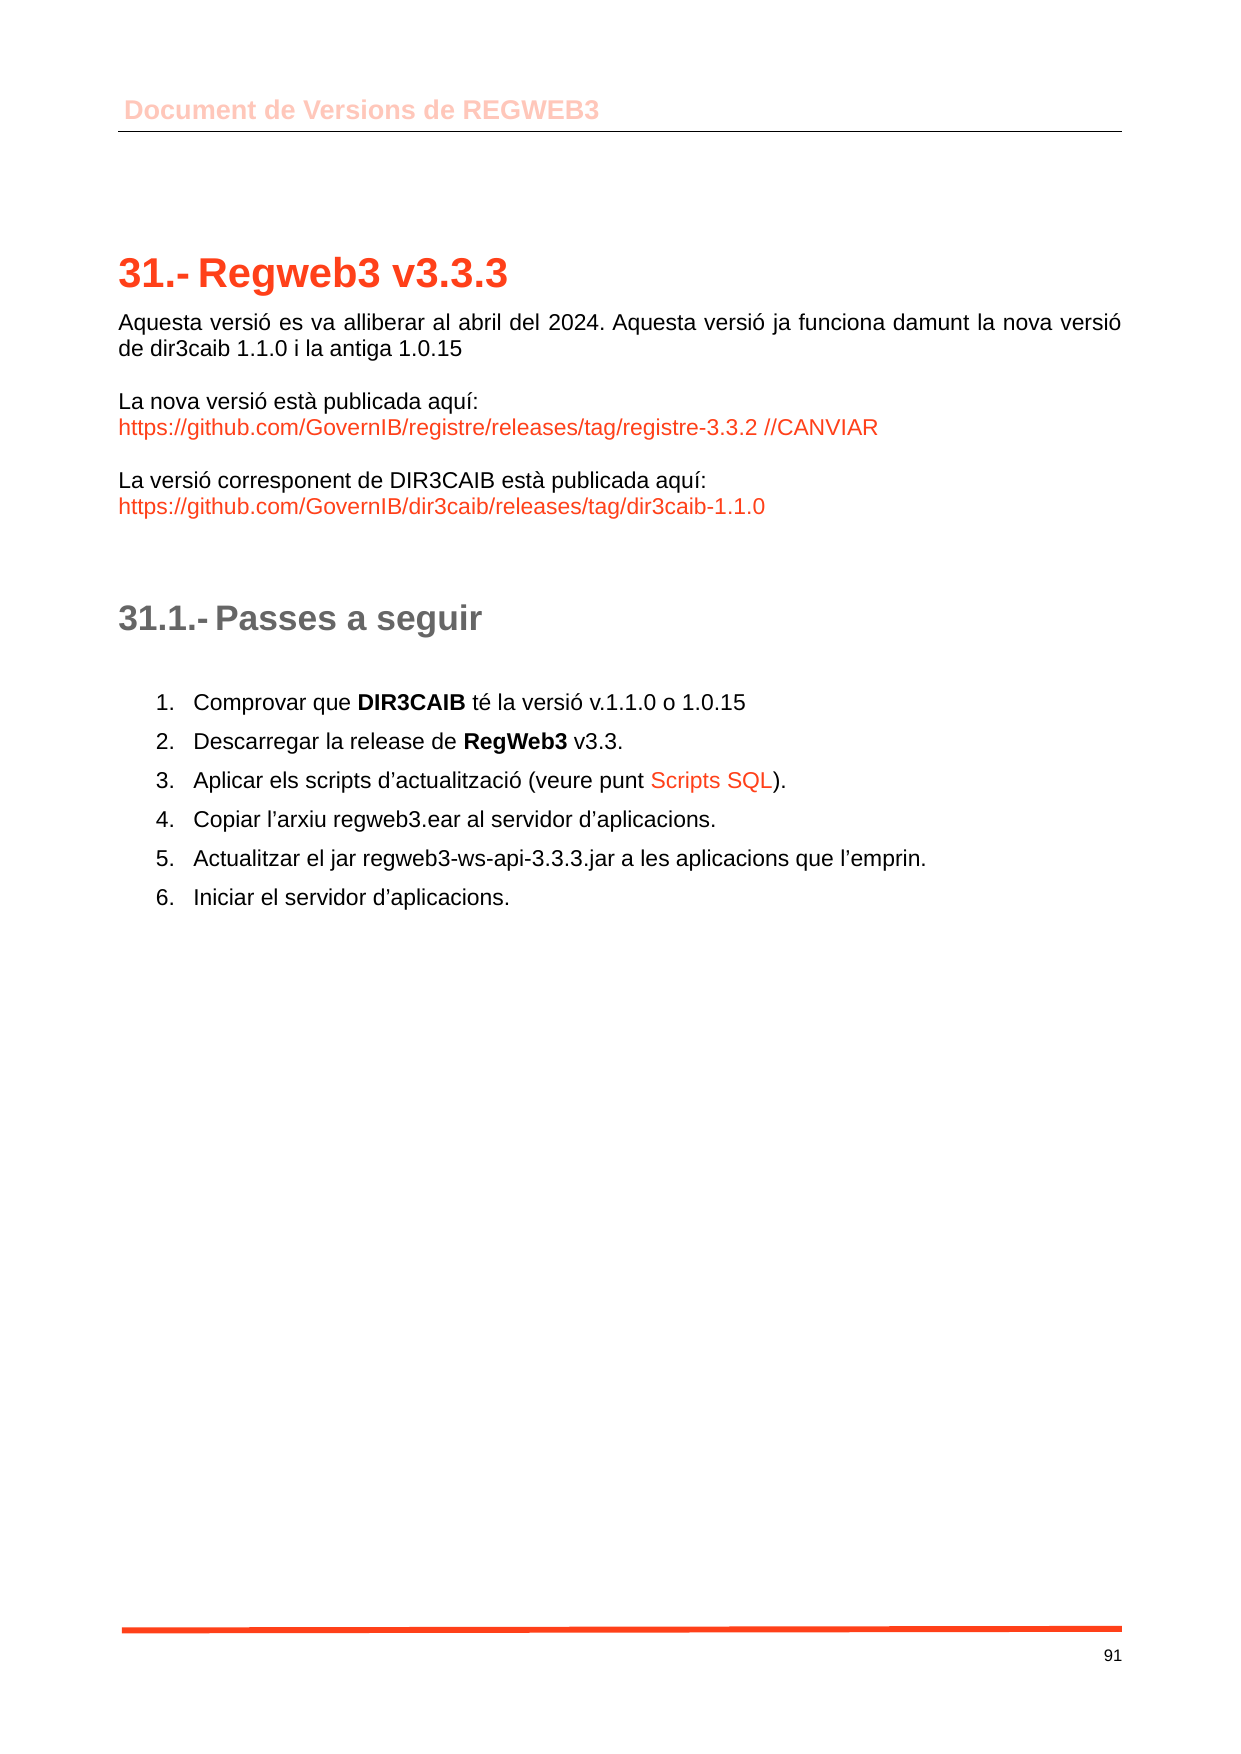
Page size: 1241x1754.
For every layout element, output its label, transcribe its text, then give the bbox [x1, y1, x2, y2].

list Comprovar que DIR3CAIB té la versió v.1.1.0 o 1.0.15 [156, 689, 1122, 716]
text Aquesta versió es va alliberar al abril del 2024. Aquesta versió ja funciona damunt la nova versió de dir3caib 1.1.0 i la antiga 1.0.15 [118, 309, 1122, 361]
list Actualitzar el jar regweb3-ws-api-3.3.3.jar a les aplicacions que l’emprin. [156, 845, 1122, 871]
list Descarregar la release de RegWeb3 v3.3. [156, 728, 1122, 754]
text La versió corresponent de DIR3CAIB està publicada aquí: [118, 467, 1122, 493]
list Aplicar els scripts d’actualització (veure punt Scripts SQL). [156, 767, 1122, 793]
text https://github.com/GovernIB/dir3caib/releases/tag/dir3caib-1.1.0 [118, 493, 1122, 519]
text La nova versió està publicada aquí: [118, 388, 1122, 414]
subtitle Passes a seguir [118, 597, 1122, 638]
subtitle Regweb3 v3.3.3 [118, 248, 1122, 296]
list Copiar l’arxiu regweb3.ear al servidor d’aplicacions. [156, 806, 1122, 832]
list Iniciar el servidor d’aplicacions. [156, 884, 1122, 910]
text https://github.com/GovernIB/registre/releases/tag/registre-3.3.2 //CANVIAR [118, 414, 1122, 441]
